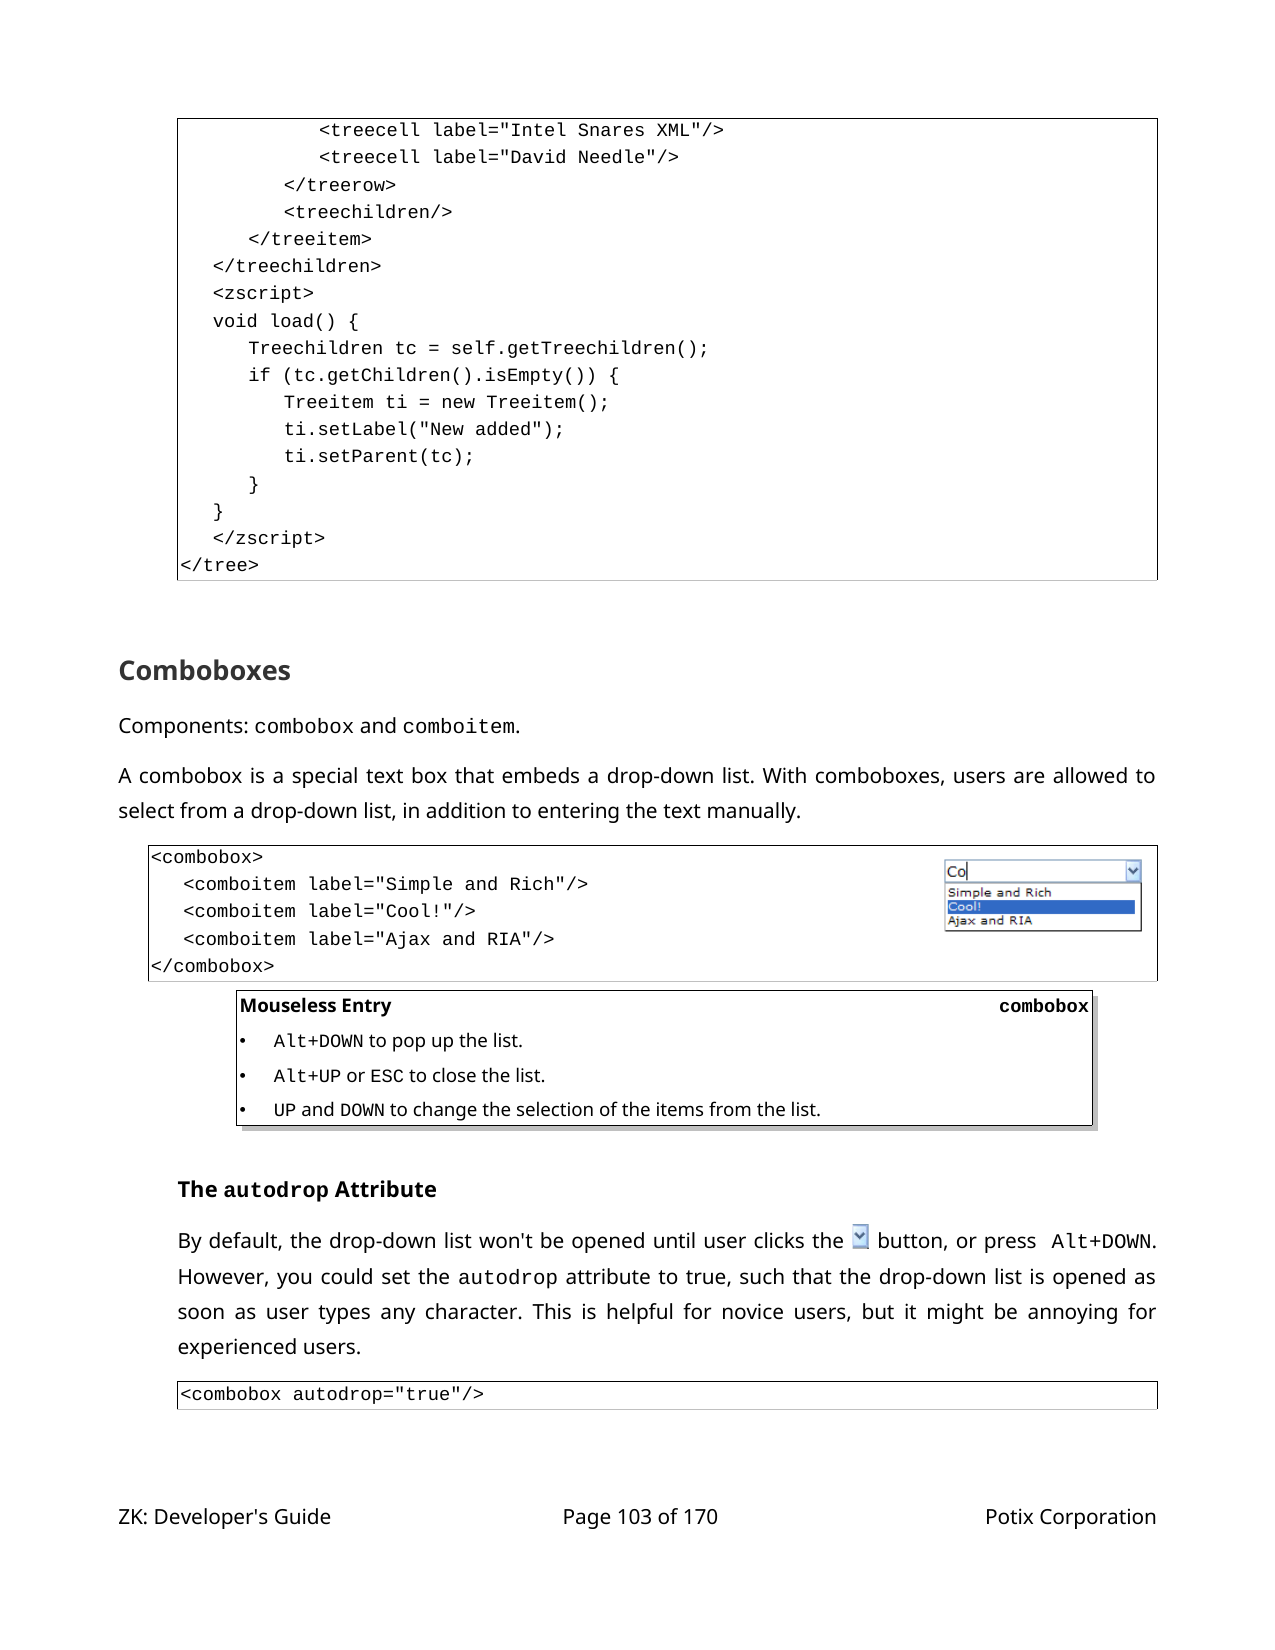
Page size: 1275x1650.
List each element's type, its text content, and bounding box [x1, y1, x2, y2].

subtitle Comboboxes [118, 651, 1157, 688]
text } [178, 472, 1157, 496]
text Components: combobox and comboitem. [118, 712, 1157, 740]
text Treechildren tc = self.getTreechildren(); [178, 336, 1157, 360]
text ti.setLabel("New added"); [178, 417, 1157, 441]
text <comboitem label="Cool!"/> [149, 899, 941, 923]
text <combobox> [149, 846, 1157, 869]
text Treeitem ti = new Treeitem(); [178, 390, 1157, 414]
text if (tc.getChildren().isEmpty()) { [178, 363, 1157, 387]
text By default, the drop-down list won't be opened until user clicks the button, or press Alt+DOWN. However, you could set the autodrop attribute to true, such that the drop-down list is opened as soon as user types any character. This is helpful for novice users, but it might be annoying for experienced users. [177, 1224, 1157, 1361]
subtitle The autodrop Attribute [177, 1174, 1157, 1204]
text A combobox is a special text box that embeds a drop-down list. With comboboxes, users are allowed to select from a drop-down list, in addition to entering the text manually. [118, 761, 1157, 824]
text <zscript> [178, 281, 1157, 306]
text </zscript> [178, 526, 1157, 550]
text void load() { [178, 308, 1157, 333]
list UP and DOWN to change the selection of the items from the list. [237, 1093, 1092, 1125]
text <treechildren/> [178, 200, 1157, 224]
text </tree> [178, 553, 1157, 580]
picture [941, 856, 1150, 935]
picture [852, 1224, 870, 1249]
text } [178, 499, 1157, 523]
text </combobox> [149, 954, 1157, 981]
text ti.setParent(tc); [178, 444, 1157, 469]
list Alt+UP or ESC to close the list. [237, 1059, 1092, 1088]
text </treechildren> [178, 254, 1157, 278]
text <comboitem label="Ajax and RIA"/> [149, 926, 1157, 951]
text <treecell label="David Needle"/> [178, 145, 1157, 169]
text <combobox autodrop="true"/> [178, 1382, 1157, 1409]
text </treerow> [178, 172, 1157, 197]
text <comboitem label="Simple and Rich"/> [149, 872, 941, 896]
list Alt+DOWN to pop up the list. [237, 1024, 1092, 1053]
text <treecell label="Intel Snares XML"/> [178, 119, 1157, 142]
text </treeitem> [178, 227, 1157, 251]
text Mouseless Entry combobox [237, 991, 1092, 1018]
